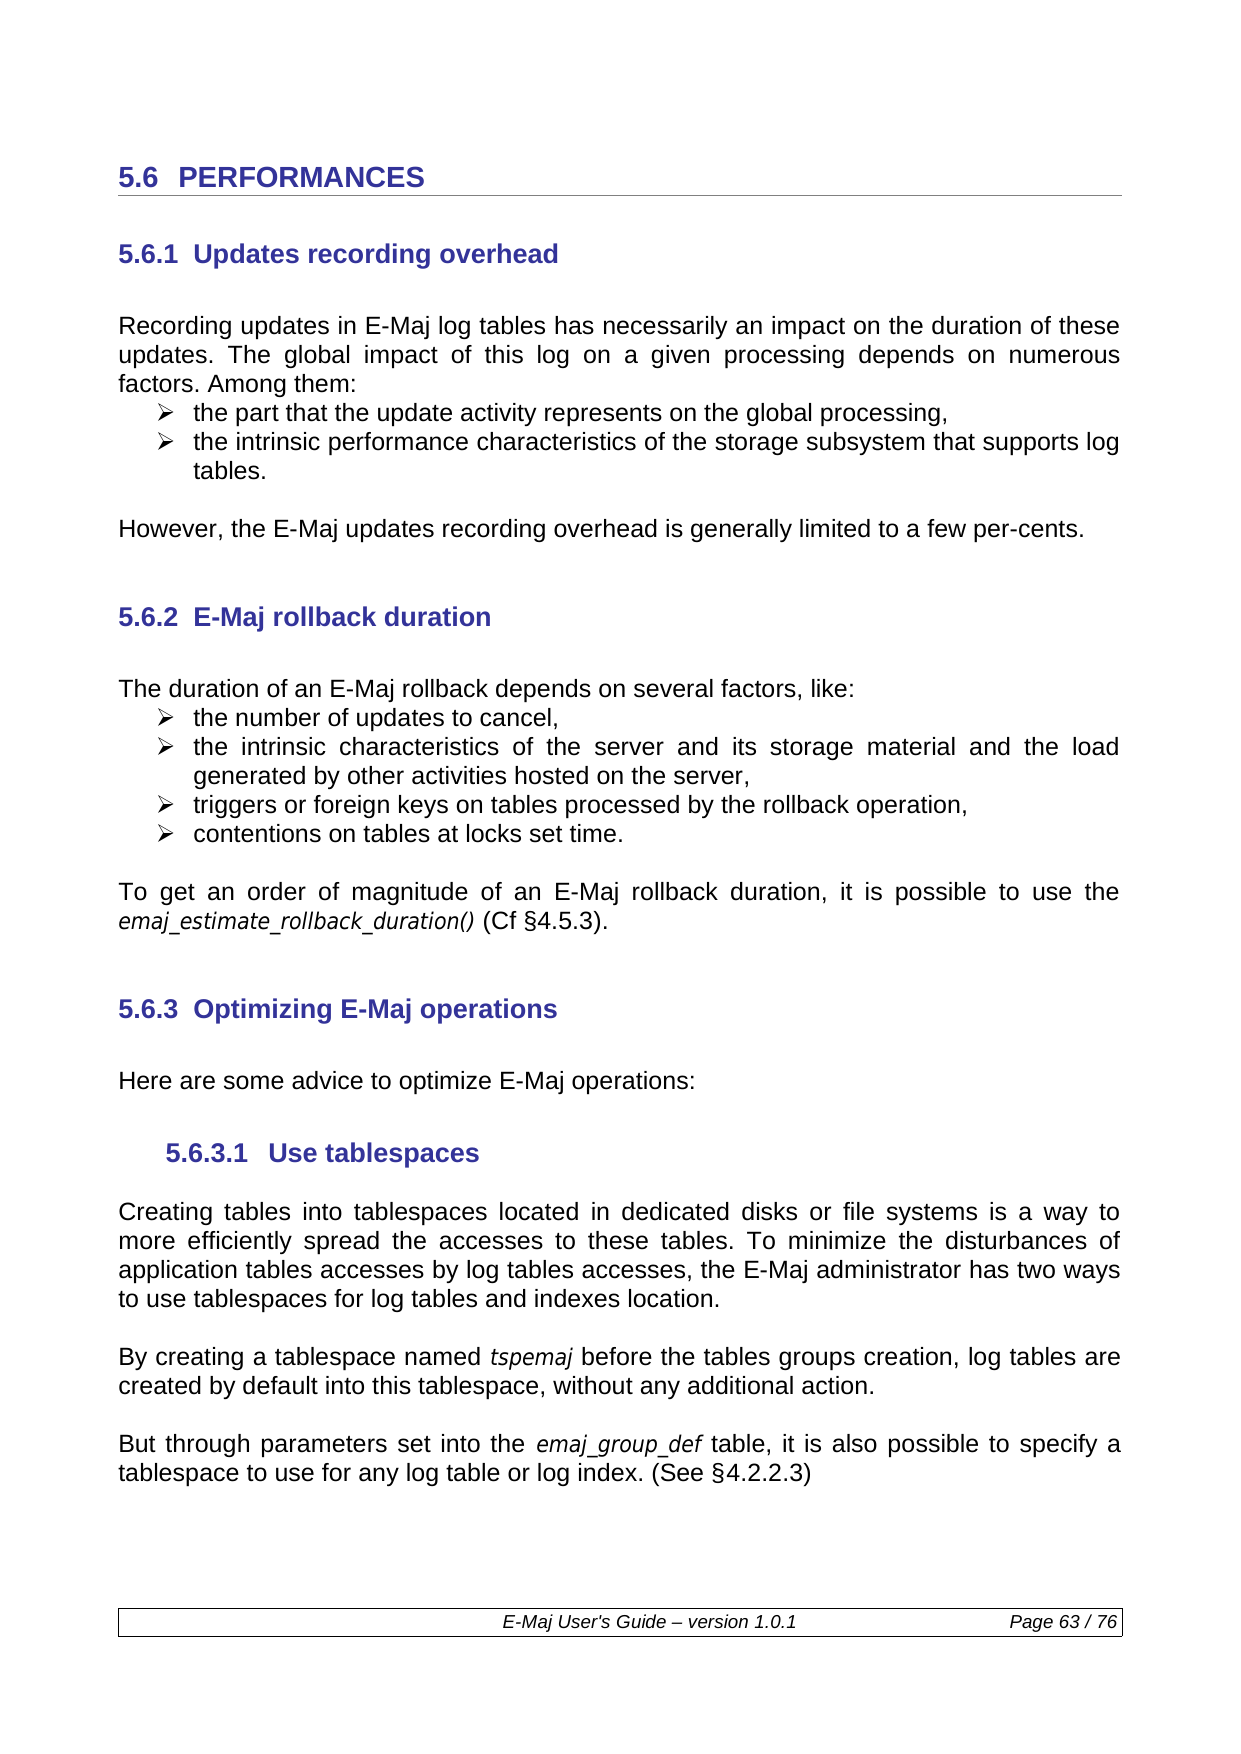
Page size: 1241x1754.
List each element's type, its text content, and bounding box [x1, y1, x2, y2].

list the part that the update activity represents on the global processing, [156, 398, 1122, 427]
subtitle Optimizing E-Maj operations [118, 993, 1122, 1024]
text However, the E-Maj updates recording overhead is generally limited to a few per-cents. [118, 514, 1122, 543]
text Creating tables into tablespaces located in dedicated disks or file systems is a way to more efficiently spread the accesses to these tables. To minimize the disturbances of application tables accesses by log tables accesses, the E-Maj administrator has two ways to use tablespaces for log tables and indexes location. [118, 1197, 1122, 1313]
text By creating a tablespace named tspemaj before the tables groups creation, log tables are created by default into this tablespace, without any additional action. [118, 1342, 1122, 1400]
text Recording updates in E-Maj log tables has necessarily an impact on the duration of these updates. The global impact of this log on a given processing depends on numerous factors. Among them: [118, 311, 1122, 398]
text But through parameters set into the emaj_group_def table, it is also possible to specify a tablespace to use for any log table or log index. (See §4.2.2.3) [118, 1429, 1122, 1487]
text The duration of an E-Maj rollback depends on several factors, like: [118, 674, 1122, 703]
list the intrinsic characteristics of the server and its storage material and the load generated by other activities hosted on the server, [156, 732, 1122, 790]
text To get an order of magnitude of an E-Maj rollback duration, it is possible to use the emaj_estimate_rollback_duration() (Cf §4.5.3). [118, 877, 1122, 935]
list the intrinsic performance characteristics of the storage subsystem that supports log tables. [156, 427, 1122, 485]
list the number of updates to cancel, [156, 703, 1122, 732]
subtitle E-Maj rollback duration [118, 601, 1122, 632]
text Here are some advice to optimize E-Maj operations: [118, 1066, 1122, 1095]
subtitle Performances [118, 160, 1122, 195]
subtitle Use tablespaces [165, 1137, 1122, 1168]
list triggers or foreign keys on tables processed by the rollback operation, [156, 790, 1122, 819]
list contentions on tables at locks set time. [156, 819, 1122, 848]
subtitle Updates recording overhead [118, 238, 1122, 269]
